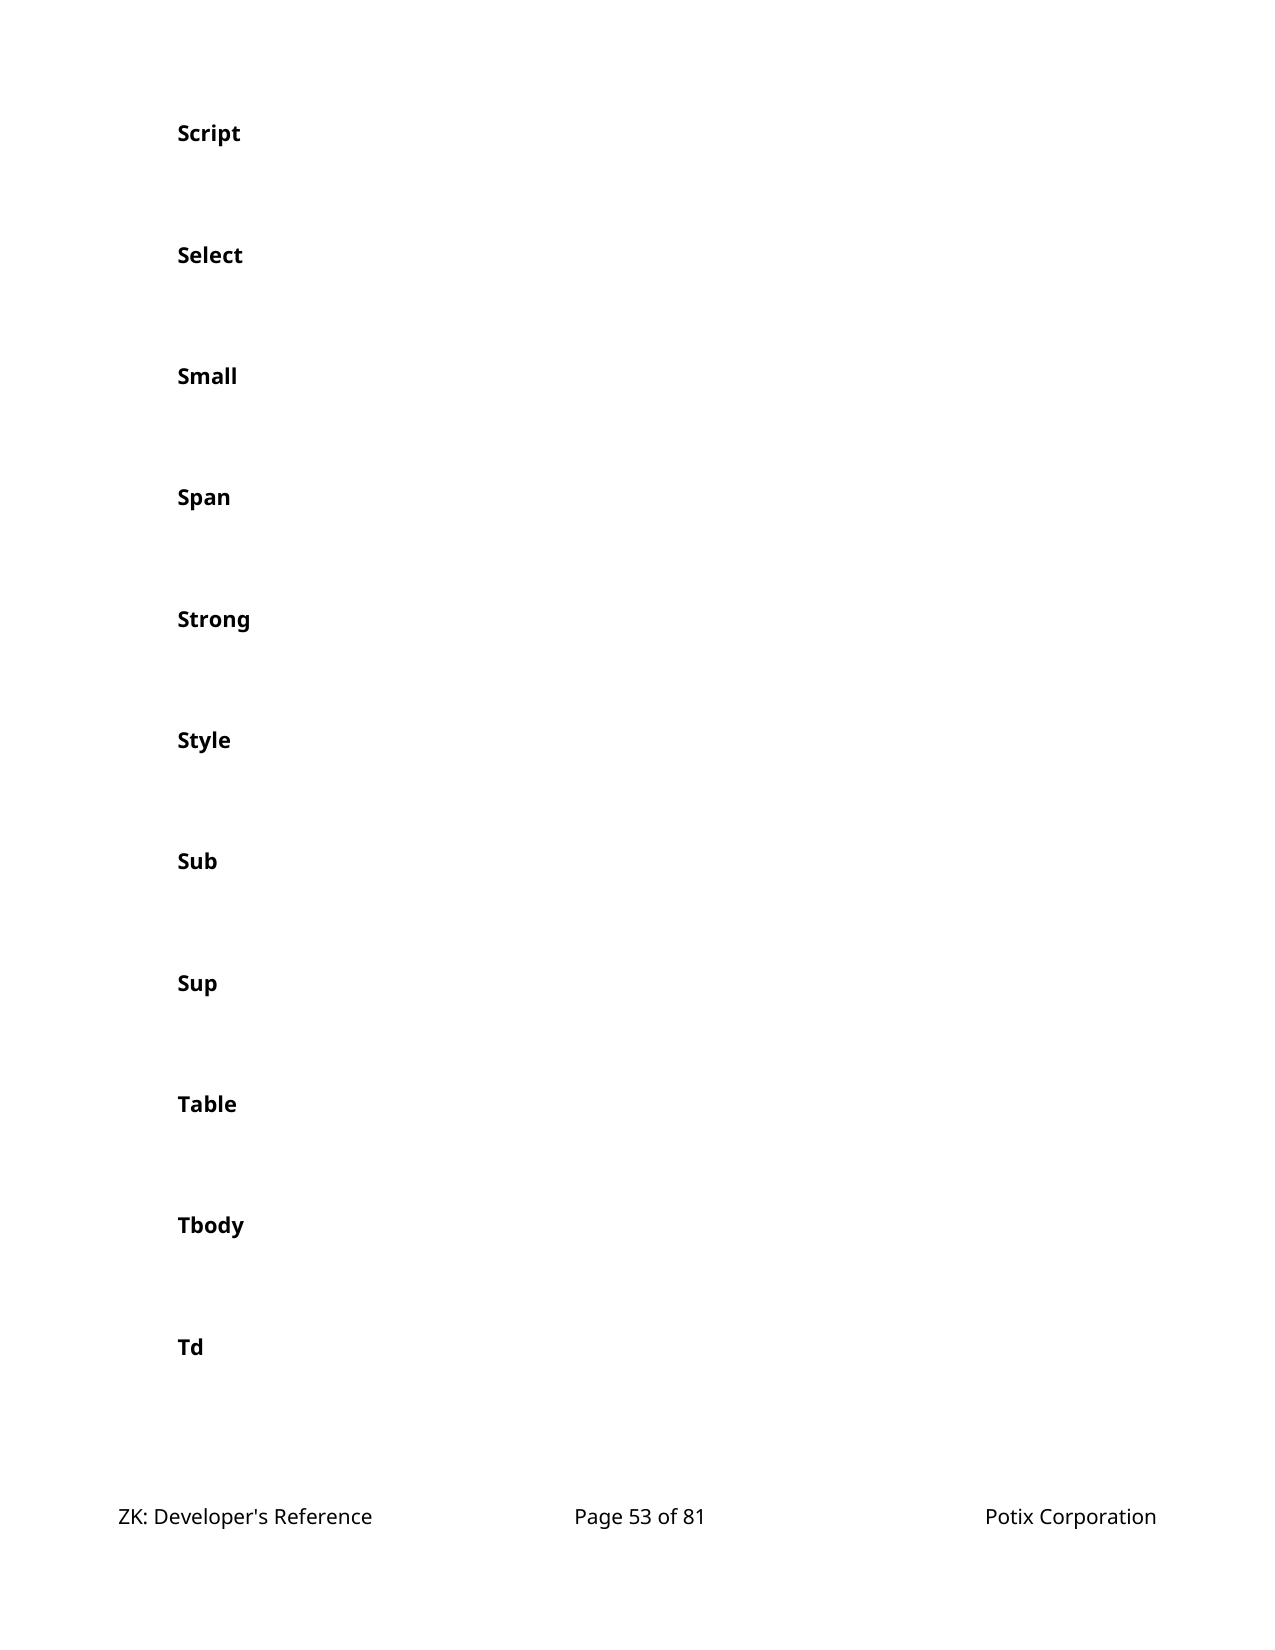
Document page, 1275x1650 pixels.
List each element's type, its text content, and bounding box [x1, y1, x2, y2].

subtitle Span [177, 482, 1157, 512]
subtitle Sup [177, 968, 1157, 998]
subtitle Style [177, 725, 1157, 755]
subtitle Tbody [177, 1210, 1157, 1240]
subtitle Td [177, 1332, 1157, 1362]
subtitle Sub [177, 846, 1157, 876]
subtitle Select [177, 239, 1157, 269]
subtitle Small [177, 361, 1157, 391]
subtitle Strong [177, 603, 1157, 633]
subtitle Script [177, 118, 1157, 148]
subtitle Table [177, 1089, 1157, 1119]
